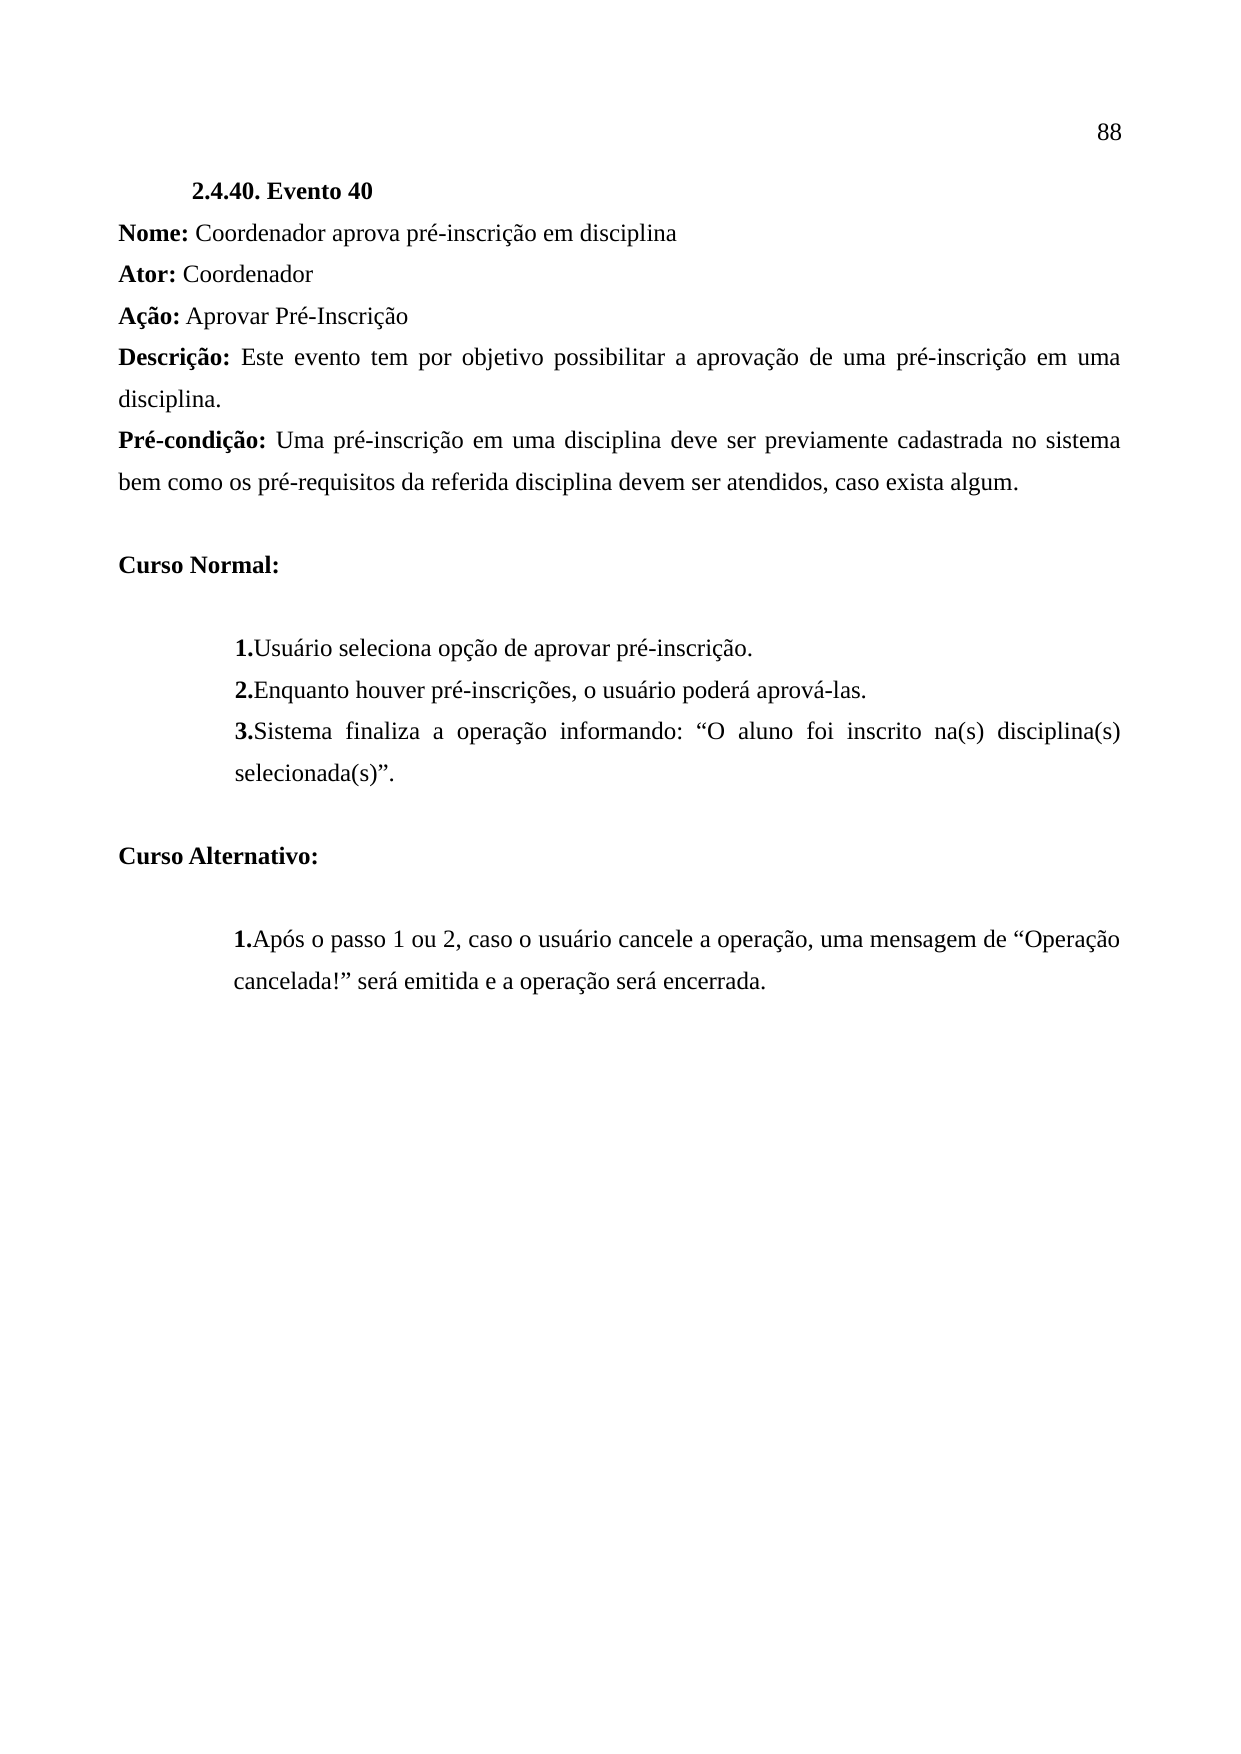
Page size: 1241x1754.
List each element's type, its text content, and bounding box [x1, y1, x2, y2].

list Após o passo 1 ou 2, caso o usuário cancele a operação, uma mensagem de “Operação cancelada!” será emitida e a operação será encerrada. [233, 925, 1122, 994]
text Pré-condição: Uma pré-inscrição em uma disciplina deve ser previamente cadastrada no sistema bem como os pré-requisitos da referida disciplina devem ser atendidos, caso exista algum. [118, 426, 1122, 496]
text Nome: Coordenador aprova pré-inscrição em disciplina [118, 219, 1122, 246]
text Curso Alternativo: [118, 842, 1122, 870]
text Curso Normal: [118, 551, 1122, 579]
text Ação: Aprovar Pré-Inscrição [118, 302, 1122, 329]
list Usuário seleciona opção de aprovar pré-inscrição. [234, 634, 1122, 662]
list Sistema finaliza a operação informando: “O aluno foi inscrito na(s) disciplina(s) selecionada(s)”. [234, 717, 1122, 787]
text Descrição: Este evento tem por objetivo possibilitar a aprovação de uma pré-inscrição em uma disciplina. [118, 343, 1122, 413]
text 2.4.40. Evento 40 [118, 177, 1122, 205]
text Ator: Coordenador [118, 260, 1122, 288]
list Enquanto houver pré-inscrições, o usuário poderá aprová-las. [234, 676, 1122, 703]
